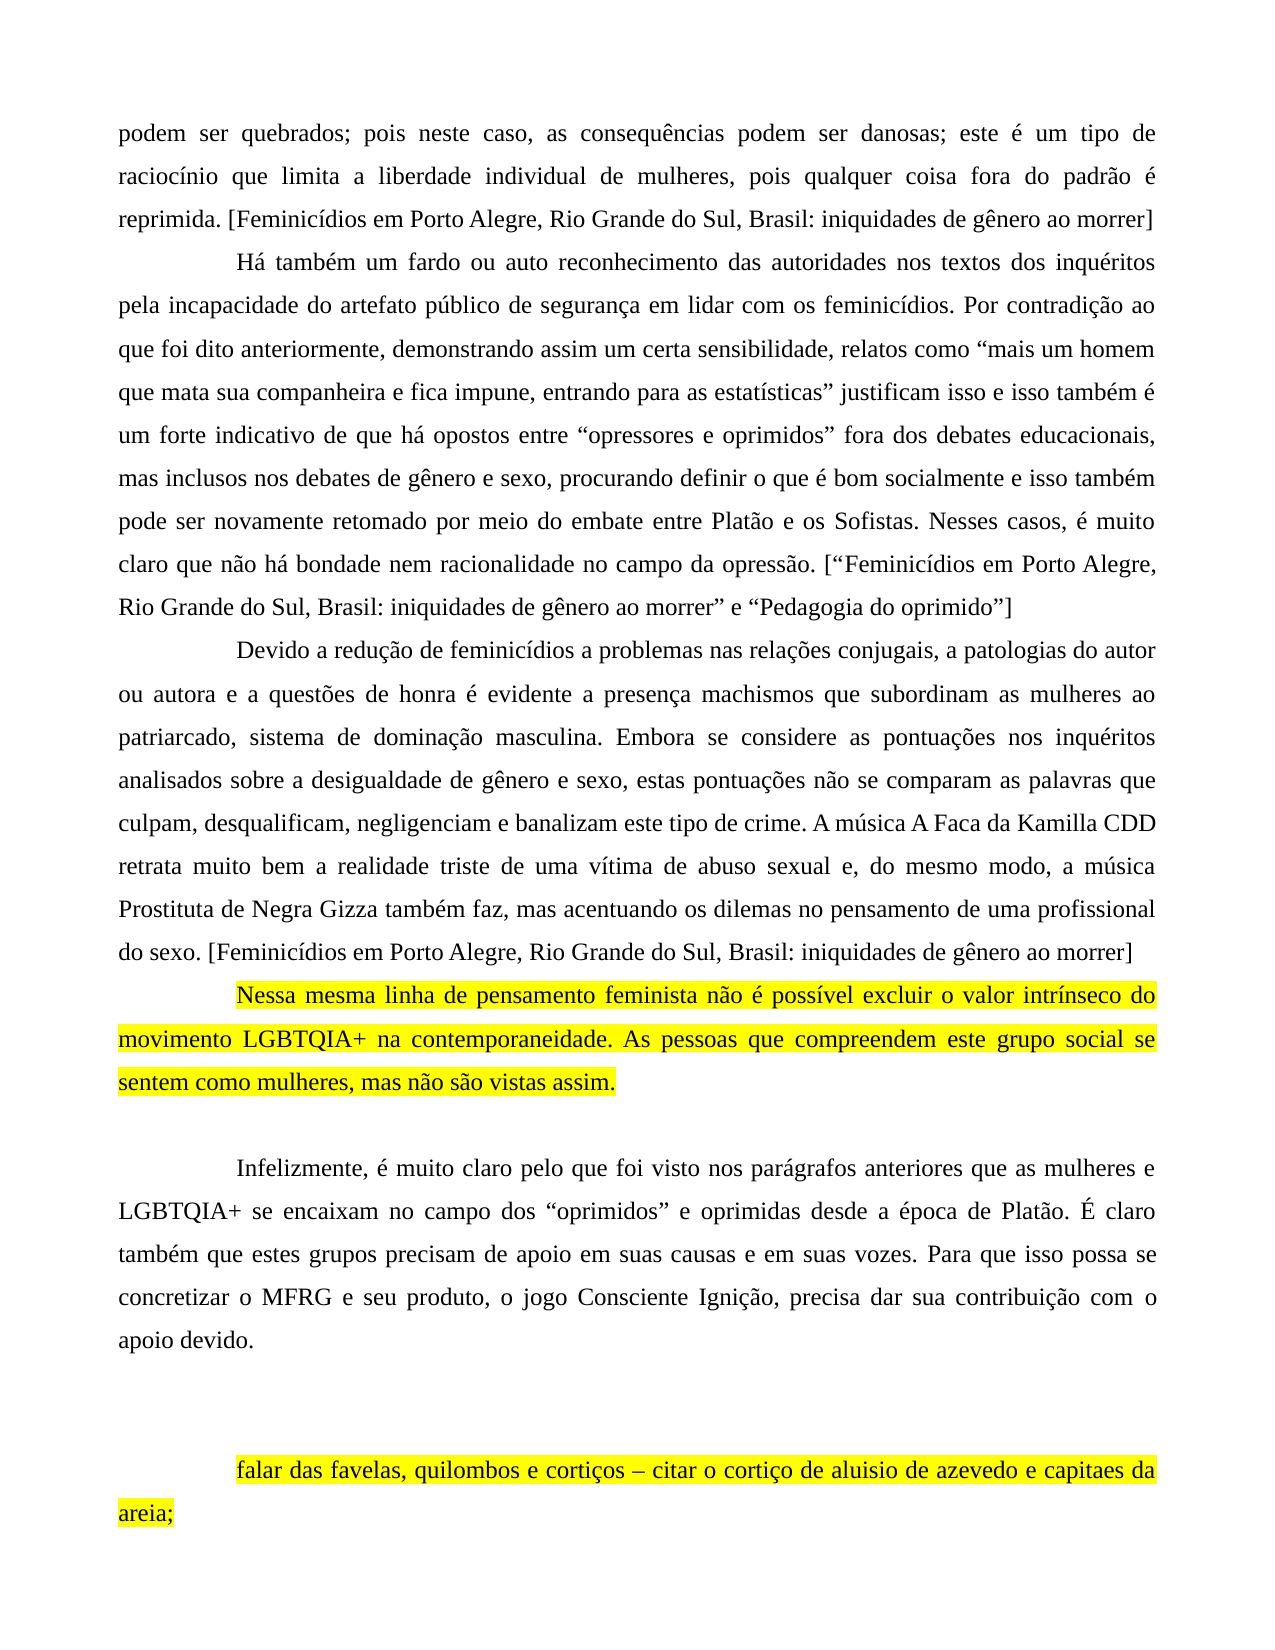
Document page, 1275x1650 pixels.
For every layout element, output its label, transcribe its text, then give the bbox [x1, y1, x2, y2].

text Há também um fardo ou auto reconhecimento das autoridades nos textos dos inquéritos pela incapacidade do artefato público de segurança em lidar com os feminicídios. Por contradição ao que foi dito anteriormente, demonstrando assim um certa sensibilidade, relatos como “mais um homem que mata sua companheira e fica impune, entrando para as estatísticas” justificam isso e isso também é um forte indicativo de que há opostos entre “opressores e oprimidos” fora dos debates educacionais, mas inclusos nos debates de gênero e sexo, procurando definir o que é bom socialmente e isso também pode ser novamente retomado por meio do embate entre Platão e os Sofistas. Nesses casos, é muito claro que não há bondade nem racionalidade no campo da opressão. [“Feminicídios em Porto Alegre, Rio Grande do Sul, Brasil: iniquidades de gênero ao morrer” e “Pedagogia do oprimido”] [118, 247, 1157, 621]
text Devido a redução de feminicídios a problemas nas relações conjugais, a patologias do autor ou autora e a questões de honra é evidente a presença machismos que subordinam as mulheres ao patriarcado, sistema de dominação masculina. Embora se considere as pontuações nos inquéritos analisados sobre a desigualdade de gênero e sexo, estas pontuações não se comparam as palavras que culpam, desqualificam, negligenciam e banalizam este tipo de crime. A música A Faca da Kamilla CDD retrata muito bem a realidade triste de uma vítima de abuso sexual e, do mesmo modo, a música Prostituta de Negra Gizza também faz, mas acentuando os dilemas no pensamento de uma profissional do sexo. [Feminicídios em Porto Alegre, Rio Grande do Sul, Brasil: iniquidades de gênero ao morrer] [118, 636, 1157, 966]
text Infelizmente, é muito claro pelo que foi visto nos parágrafos anteriores que as mulheres e LGBTQIA+ se encaixam no campo dos “oprimidos” e oprimidas desde a época de Platão. É claro também que estes grupos precisam de apoio em suas causas e em suas vozes. Para que isso possa se concretizar o MFRG e seu produto, o jogo Consciente Ignição, precisa dar sua contribuição com o apoio devido. [118, 1153, 1157, 1354]
text podem ser quebrados; pois neste caso, as consequências podem ser danosas; este é um tipo de raciocínio que limita a liberdade individual de mulheres, pois qualquer coisa fora do padrão é reprimida. [Feminicídios em Porto Alegre, Rio Grande do Sul, Brasil: iniquidades de gênero ao morrer] [118, 118, 1157, 233]
text Nessa mesma linha de pensamento feminista não é possível excluir o valor intrínseco do movimento LGBTQIA+ na contemporaneidade. As pessoas que compreendem este grupo social se sentem como mulheres, mas não são vistas assim. [118, 981, 1157, 1096]
text falar das favelas, quilombos e cortiços – citar o cortiço de aluisio de azevedo e capitaes da areia; [118, 1455, 1157, 1527]
